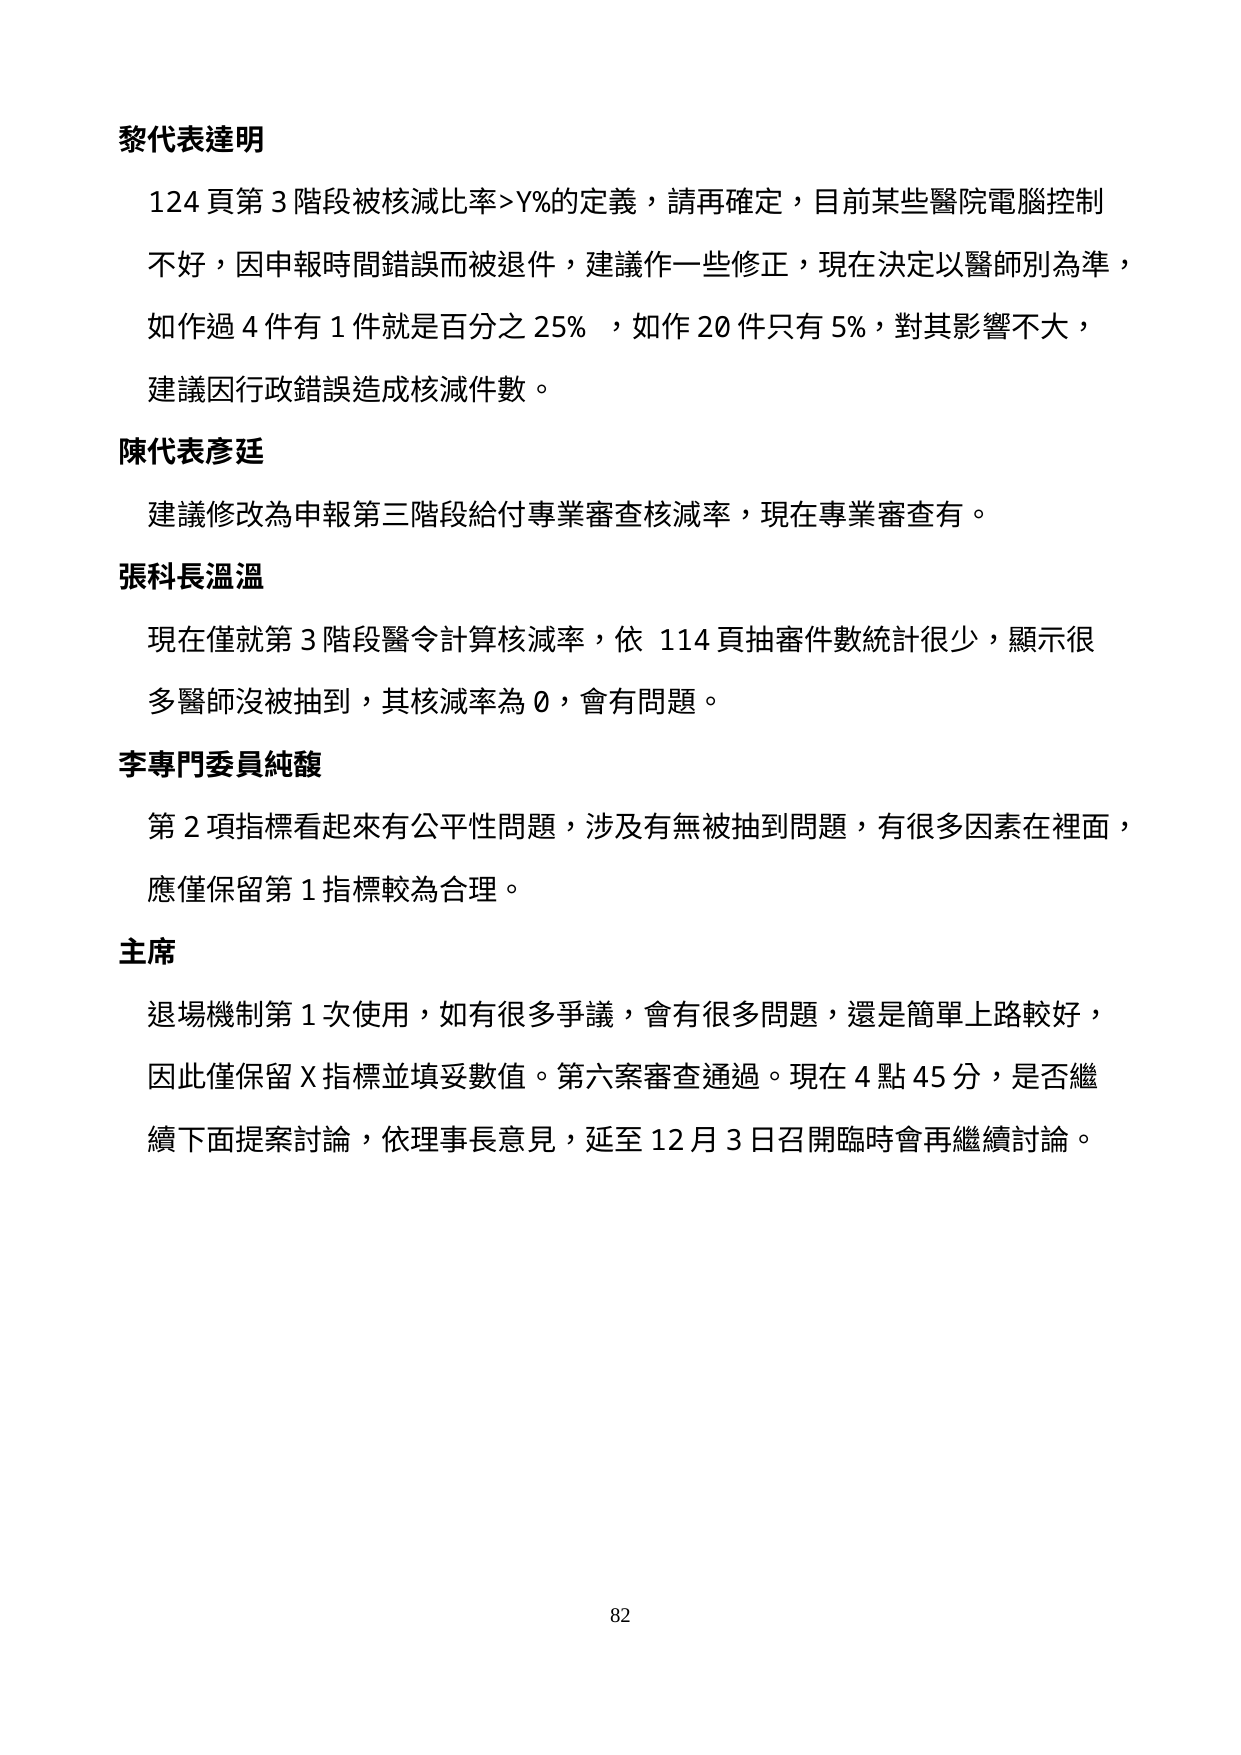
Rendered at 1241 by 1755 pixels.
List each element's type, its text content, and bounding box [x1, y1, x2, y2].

text 陳代表彥廷 [118, 408, 1122, 471]
text 李專門委員純馥 [118, 721, 1122, 783]
text 黎代表達明 [118, 96, 1122, 158]
text 退場機制第1次使用，如有很多爭議，會有很多問題，還是簡單上路較好，因此僅保留X指標並填妥數值。第六案審查通過。現在4點45分，是否繼續下面提案討論，依理事長意見，延至12月3日召開臨時會再繼續討論。 [148, 971, 1122, 1158]
text 張科長溫溫 [118, 533, 1122, 596]
text 建議修改為申報第三階段給付專業審查核減率，現在專業審查有。 [148, 471, 1122, 533]
text 124頁第3階段被核減比率>Y%的定義，請再確定，目前某些醫院電腦控制不好，因申報時間錯誤而被退件，建議作一些修正，現在決定以醫師別為準，如作過4件有1件就是百分之25% ，如作20件只有5%，對其影響不大，建議因行政錯誤造成核減件數。 [148, 158, 1122, 408]
text 第2項指標看起來有公平性問題，涉及有無被抽到問題，有很多因素在裡面，應僅保留第1指標較為合理。 [148, 783, 1122, 908]
text 主席 [118, 908, 1122, 971]
text 現在僅就第3階段醫令計算核減率，依 114頁抽審件數統計很少，顯示很多醫師沒被抽到，其核減率為0，會有問題。 [148, 596, 1122, 721]
